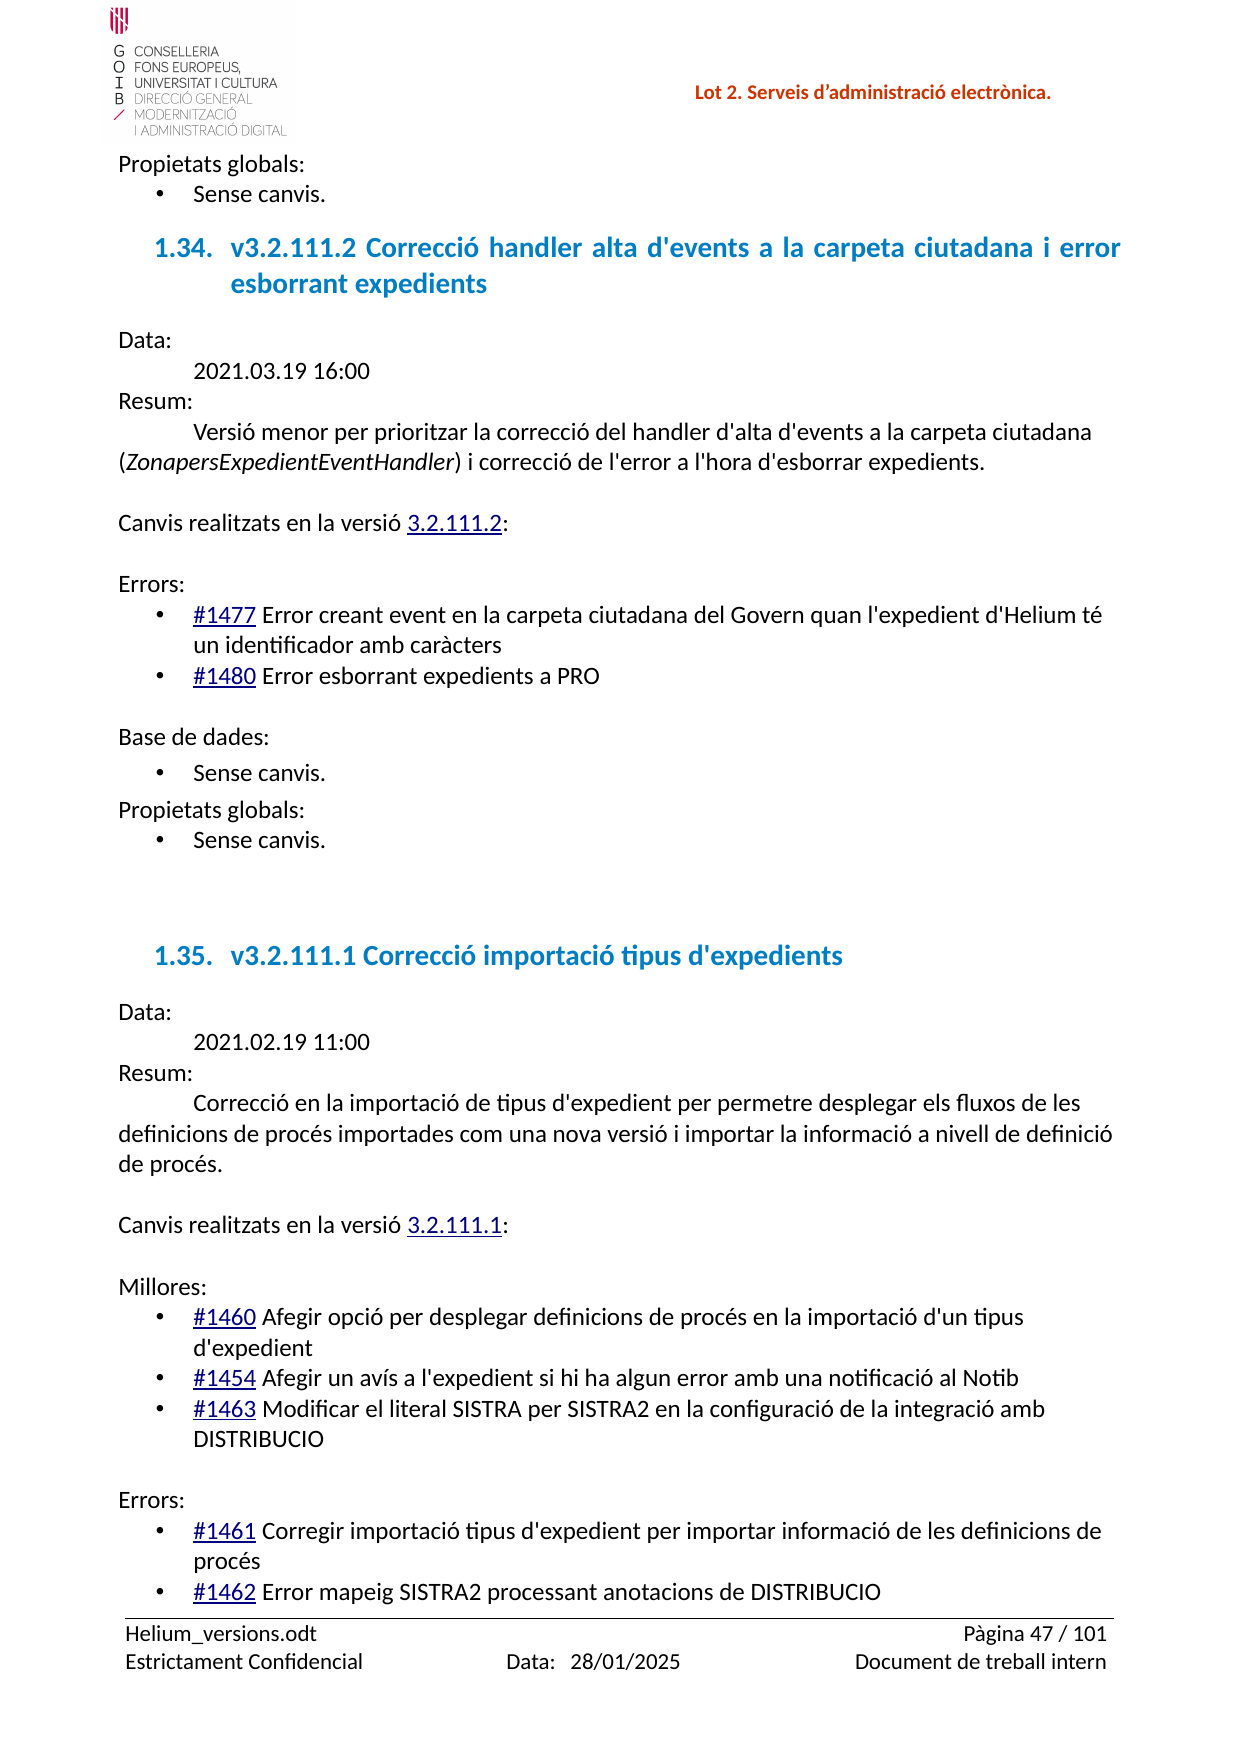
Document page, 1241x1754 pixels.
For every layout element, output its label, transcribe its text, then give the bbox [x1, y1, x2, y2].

list #1460 Afegir opció per desplegar definicions de procés en la importació d'un tipus d'expedient [156, 1301, 1122, 1362]
picture [100, 0, 297, 144]
list #1461 Corregir importació tipus d'expedient per importar informació de les definicions de procés [156, 1515, 1122, 1576]
text Errors: [118, 1484, 1122, 1515]
text Data: [118, 996, 1122, 1026]
list Sense canvis. [156, 178, 1122, 209]
list #1477 Error creant event en la carpeta ciutadana del Govern quan l'expedient d'Helium té un identificador amb caràcters [156, 599, 1122, 660]
list #1480 Error esborrant expedients a PRO [156, 660, 1122, 691]
list #1463 Modificar el literal SISTRA per SISTRA2 en la configuració de la integració amb DISTRIBUCIO [156, 1393, 1122, 1454]
text 2021.03.19 16:00 [118, 355, 1122, 385]
text Propietats globals: [118, 148, 1122, 178]
text Resum: [118, 1057, 1122, 1087]
list Sense canvis. [156, 757, 1122, 788]
text Base de dades: [118, 721, 1122, 752]
subtitle v3.2.111.1 Correcció importació tipus d'expedients [153, 937, 1122, 972]
subtitle v3.2.111.2 Correcció handler alta d'events a la carpeta ciutadana i error esborrant expedients [153, 229, 1122, 301]
text 2021.02.19 11:00 [118, 1026, 1122, 1057]
list #1454 Afegir un avís a l'expedient si hi ha algun error amb una notificació al Notib [156, 1362, 1122, 1393]
list Sense canvis. [156, 824, 1122, 855]
text Data: [118, 324, 1122, 355]
text Propietats globals: [118, 794, 1122, 824]
list #1462 Error mapeig SISTRA2 processant anotacions de DISTRIBUCIO [156, 1576, 1122, 1606]
text Millores: [118, 1271, 1122, 1301]
text Errors: [118, 568, 1122, 599]
text Resum: [118, 385, 1122, 416]
text Canvis realitzats en la versió 3.2.111.2: [118, 507, 1122, 538]
text Canvis realitzats en la versió 3.2.111.1: [118, 1209, 1122, 1240]
text Correcció en la importació de tipus d'expedient per permetre desplegar els fluxos de les definicions de procés importades com una nova versió i importar la informació a nivell de definició de procés. [118, 1087, 1122, 1179]
text Versió menor per prioritzar la correcció del handler d'alta d'events a la carpeta ciutadana (ZonapersExpedientEventHandler) i correcció de l'error a l'hora d'esborrar expedients. [118, 416, 1122, 477]
